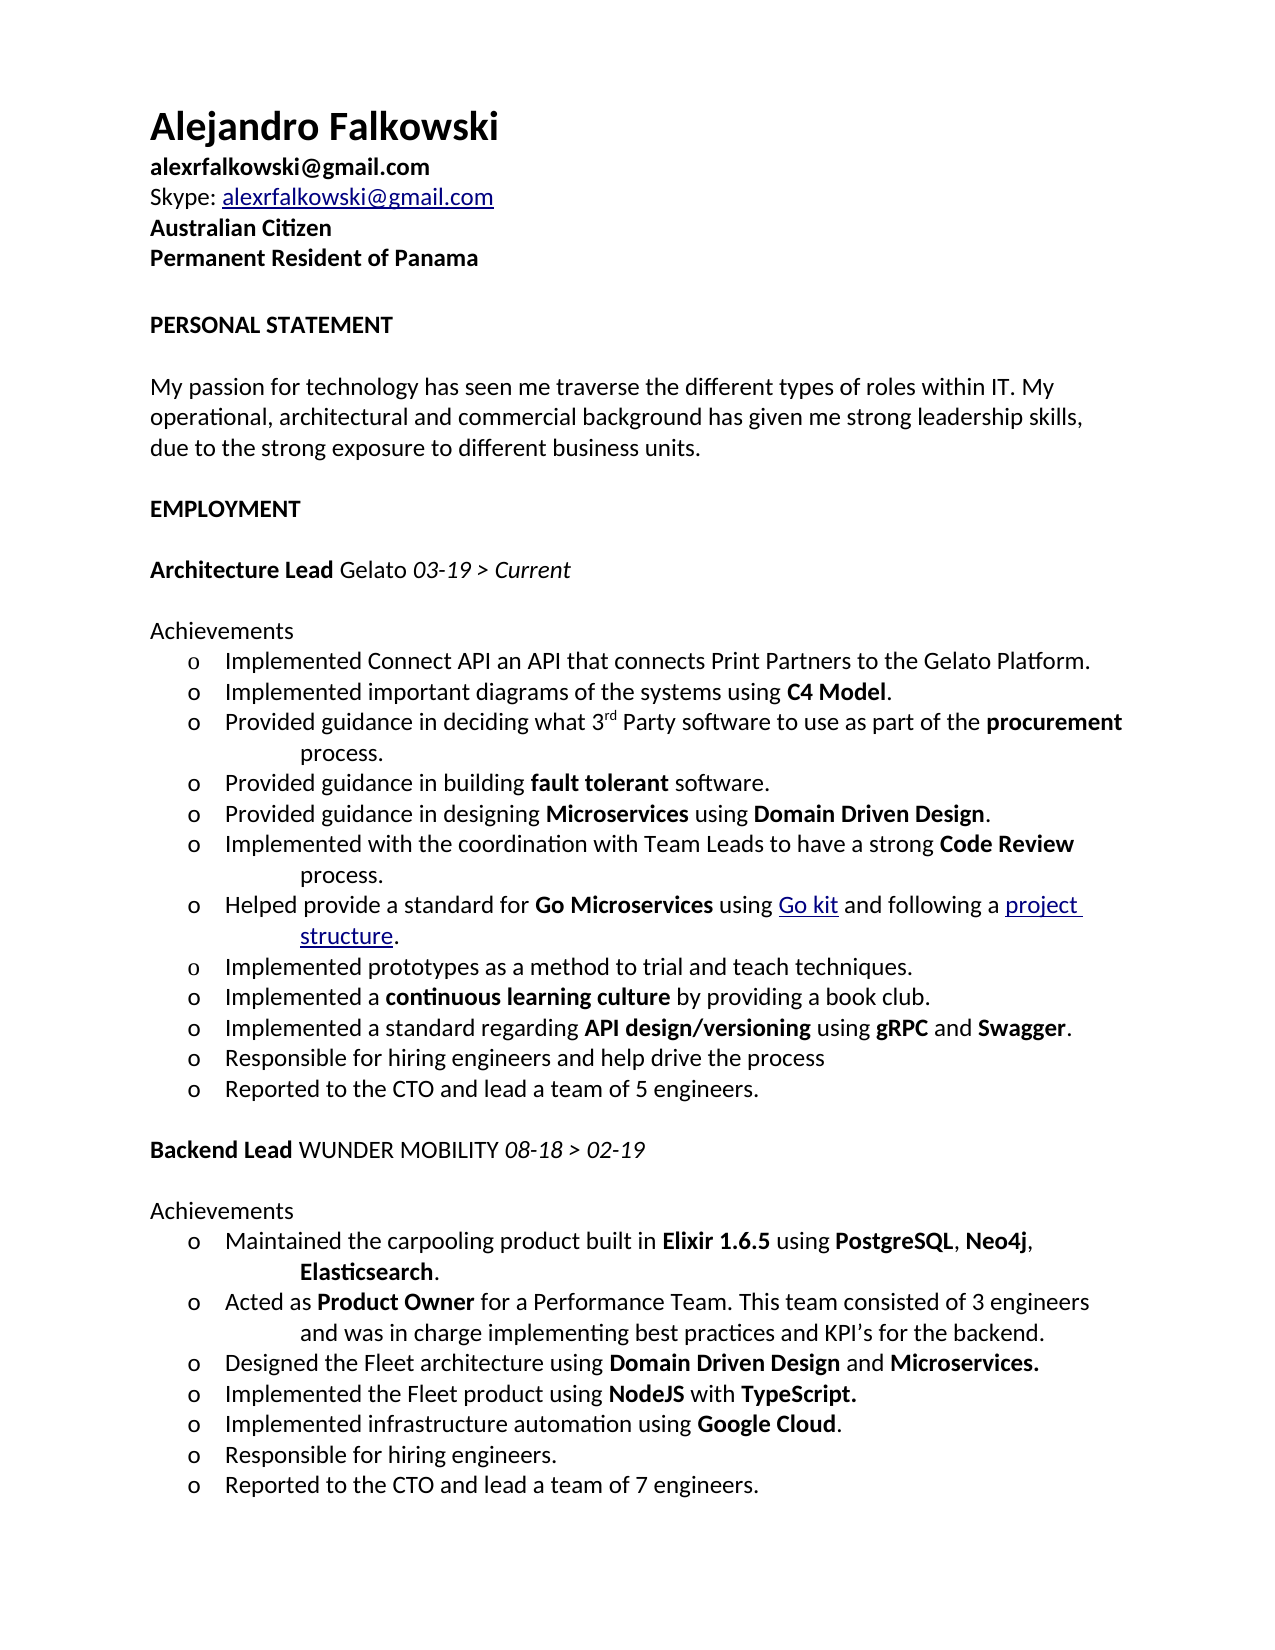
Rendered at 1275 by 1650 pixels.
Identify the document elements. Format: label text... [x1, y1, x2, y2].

list Helped provide a standard for Go Microservices using Go kit and following a project structure. [187, 889, 1125, 951]
list Maintained the carpooling product built in Elixir 1.6.5 using PostgreSQL, Neo4j, Elasticsearch. [187, 1225, 1125, 1286]
list Implemented with the coordination with Team Leads to have a strong Code Review process. [187, 828, 1125, 889]
list Responsible for hiring engineers and help drive the process [187, 1042, 1125, 1073]
list Implemented a standard regarding API design/versioning using gRPC and Swagger. [187, 1012, 1125, 1042]
text Alejandro Falkowski alexrfalkowski@gmail.com Skype: alexrfalkowski@gmail.com Australian Citizen Permanent Resident of Panama [150, 100, 1125, 273]
list Designed the Fleet architecture using Domain Driven Design and Microservices. [187, 1347, 1125, 1378]
list Implemented prototypes as a method to trial and teach techniques. [187, 951, 1125, 981]
text Achievements [150, 1195, 1125, 1225]
list Reported to the CTO and lead a team of 7 engineers. [187, 1469, 1125, 1500]
text EMPLOYMENT [150, 493, 1125, 523]
text Architecture Lead Gelato 03-19 > Current [150, 554, 1125, 584]
list Implemented the Fleet product using NodeJS with TypeScript. [187, 1378, 1125, 1408]
text Backend Lead WUNDER MOBILITY 08-18 > 02-19 [150, 1134, 1125, 1164]
list Responsible for hiring engineers. [187, 1439, 1125, 1469]
list Provided guidance in deciding what 3rd Party software to use as part of the procurement process. [187, 706, 1125, 767]
text PERSONAL STATEMENT [150, 310, 1125, 340]
text Achievements [150, 615, 1125, 645]
list Provided guidance in building fault tolerant software. [187, 767, 1125, 798]
list Implemented Connect API an API that connects Print Partners to the Gelato Platform. [187, 645, 1125, 676]
list Implemented important diagrams of the systems using C4 Model. [187, 676, 1125, 706]
list Implemented infrastructure automation using Google Cloud. [187, 1408, 1125, 1439]
list Provided guidance in designing Microservices using Domain Driven Design. [187, 798, 1125, 828]
list Implemented a continuous learning culture by providing a book club. [187, 981, 1125, 1012]
text My passion for technology has seen me traverse the different types of roles within IT. My operational, architectural and commercial background has given me strong leadership skills, due to the strong exposure to different business units. [150, 371, 1125, 462]
list Reported to the CTO and lead a team of 5 engineers. [187, 1073, 1125, 1134]
list Acted as Product Owner for a Performance Team. This team consisted of 3 engineers and was in charge implementing best practices and KPI’s for the backend. [187, 1286, 1125, 1347]
